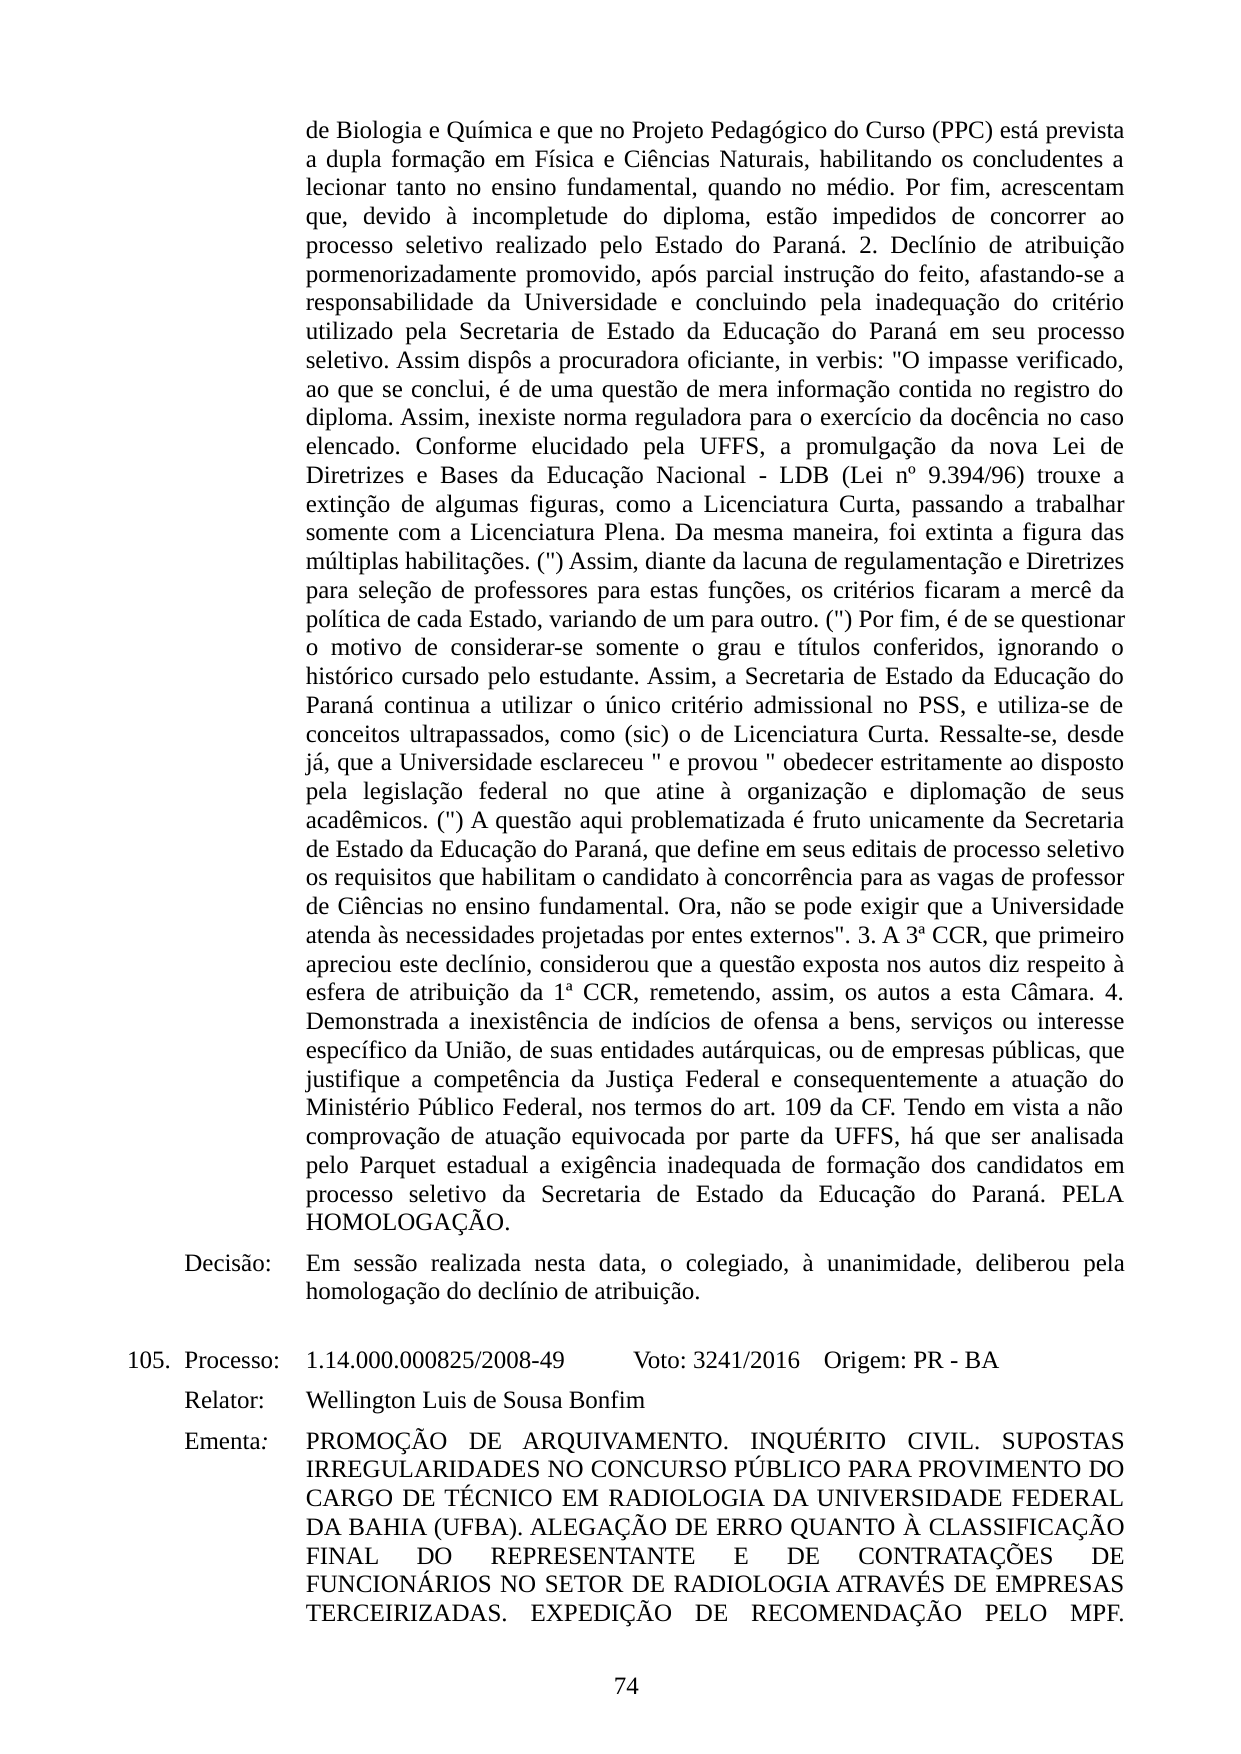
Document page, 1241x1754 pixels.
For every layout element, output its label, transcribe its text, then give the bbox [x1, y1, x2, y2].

table_cell Decisão: [178, 1242, 300, 1311]
table_cell [178, 109, 300, 1242]
table_cell Em sessão realizada nesta data, o colegiado, à unanimidade, deliberou pela homologação do declínio de atribuição. [300, 1242, 1131, 1311]
table_cell PROMOÇÃO DE ARQUIVAMENTO. INQUÉRITO CIVIL. SUPOSTAS IRREGULARIDADES NO CONCURSO PÚBLICO PARA PROVIMENTO DO CARGO DE TÉCNICO EM RADIOLOGIA DA UNIVERSIDADE FEDERAL DA BAHIA (UFBA). ALEGAÇÃO DE ERRO QUANTO À CLASSIFICAÇÃO FINAL DO REPRESENTANTE E DE CONTRATAÇÕES DE FUNCIONÁRIOS NO SETOR DE RADIOLOGIA ATRAVÉS DE EMPRESAS TERCEIRIZADAS. EXPEDIÇÃO DE RECOMENDAÇÃO PELO MPF. [300, 1420, 1131, 1633]
table_cell [121, 1420, 178, 1633]
table_cell Ementa: [178, 1420, 300, 1633]
table_header 105. [121, 1340, 178, 1380]
table_header Voto: 3241/2016 [627, 1340, 818, 1380]
table_cell [121, 1380, 178, 1420]
table_cell [121, 109, 178, 1242]
table_cell de Biologia e Química e que no Projeto Pedagógico do Curso (PPC) está prevista a dupla formação em Física e Ciências Naturais, habilitando os concludentes a lecionar tanto no ensino fundamental, quando no médio. Por fim, acrescentam que, devido à incompletude do diploma, estão impedidos de concorrer ao processo seletivo realizado pelo Estado do Paraná. 2. Declínio de atribuição pormenorizadamente promovido, após parcial instrução do feito, afastando-se a responsabilidade da Universidade e concluindo pela inadequação do critério utilizado pela Secretaria de Estado da Educação do Paraná em seu processo seletivo. Assim dispôs a procuradora oficiante, in verbis: "O impasse verificado, ao que se conclui, é de uma questão de mera informação contida no registro do diploma. Assim, inexiste norma reguladora para o exercício da docência no caso elencado. Conforme elucidado pela UFFS, a promulgação da nova Lei de Diretrizes e Bases da Educação Nacional - LDB (Lei nº 9.394/96) trouxe a extinção de algumas figuras, como a Licenciatura Curta, passando a trabalhar somente com a Licenciatura Plena. Da mesma maneira, foi extinta a figura das múltiplas habilitações. (") Assim, diante da lacuna de regulamentação e Diretrizes para seleção de professores para estas funções, os critérios ficaram a mercê da política de cada Estado, variando de um para outro. (") Por fim, é de se questionar o motivo de considerar-se somente o grau e títulos conferidos, ignorando o histórico cursado pelo estudante. Assim, a Secretaria de Estado da Educação do Paraná continua a utilizar o único critério admissional no PSS, e utiliza-se de conceitos ultrapassados, como (sic) o de Licenciatura Curta. Ressalte-se, desde já, que a Universidade esclareceu " e provou " obedecer estritamente ao disposto pela legislação federal no que atine à organização e diplomação de seus acadêmicos. (") A questão aqui problematizada é fruto unicamente da Secretaria de Estado da Educação do Paraná, que define em seus editais de processo seletivo os requisitos que habilitam o candidato à concorrência para as vagas de professor de Ciências no ensino fundamental. Ora, não se pode exigir que a Universidade atenda às necessidades projetadas por entes externos". 3. A 3ª CCR, que primeiro apreciou este declínio, considerou que a questão exposta nos autos diz respeito à esfera de atribuição da 1ª CCR, remetendo, assim, os autos a esta Câmara. 4. Demonstrada a inexistência de indícios de ofensa a bens, serviços ou interesse específico da União, de suas entidades autárquicas, ou de empresas públicas, que justifique a competência da Justiça Federal e consequentemente a atuação do Ministério Público Federal, nos termos do art. 109 da CF. Tendo em vista a não comprovação de atuação equivocada por parte da UFFS, há que ser analisada pelo Parquet estadual a exigência inadequada de formação dos candidatos em processo seletivo da Secretaria de Estado da Educação do Paraná. PELA HOMOLOGAÇÃO. [300, 109, 1131, 1242]
table_cell Relator: [178, 1380, 300, 1420]
table_header Origem: PR - BA [818, 1340, 1131, 1380]
table_header Processo: [178, 1340, 300, 1380]
table_header 1.14.000.000825/2008-49 [300, 1340, 627, 1380]
table_cell [121, 1242, 178, 1311]
table_cell Wellington Luis de Sousa Bonfim [300, 1380, 1131, 1420]
